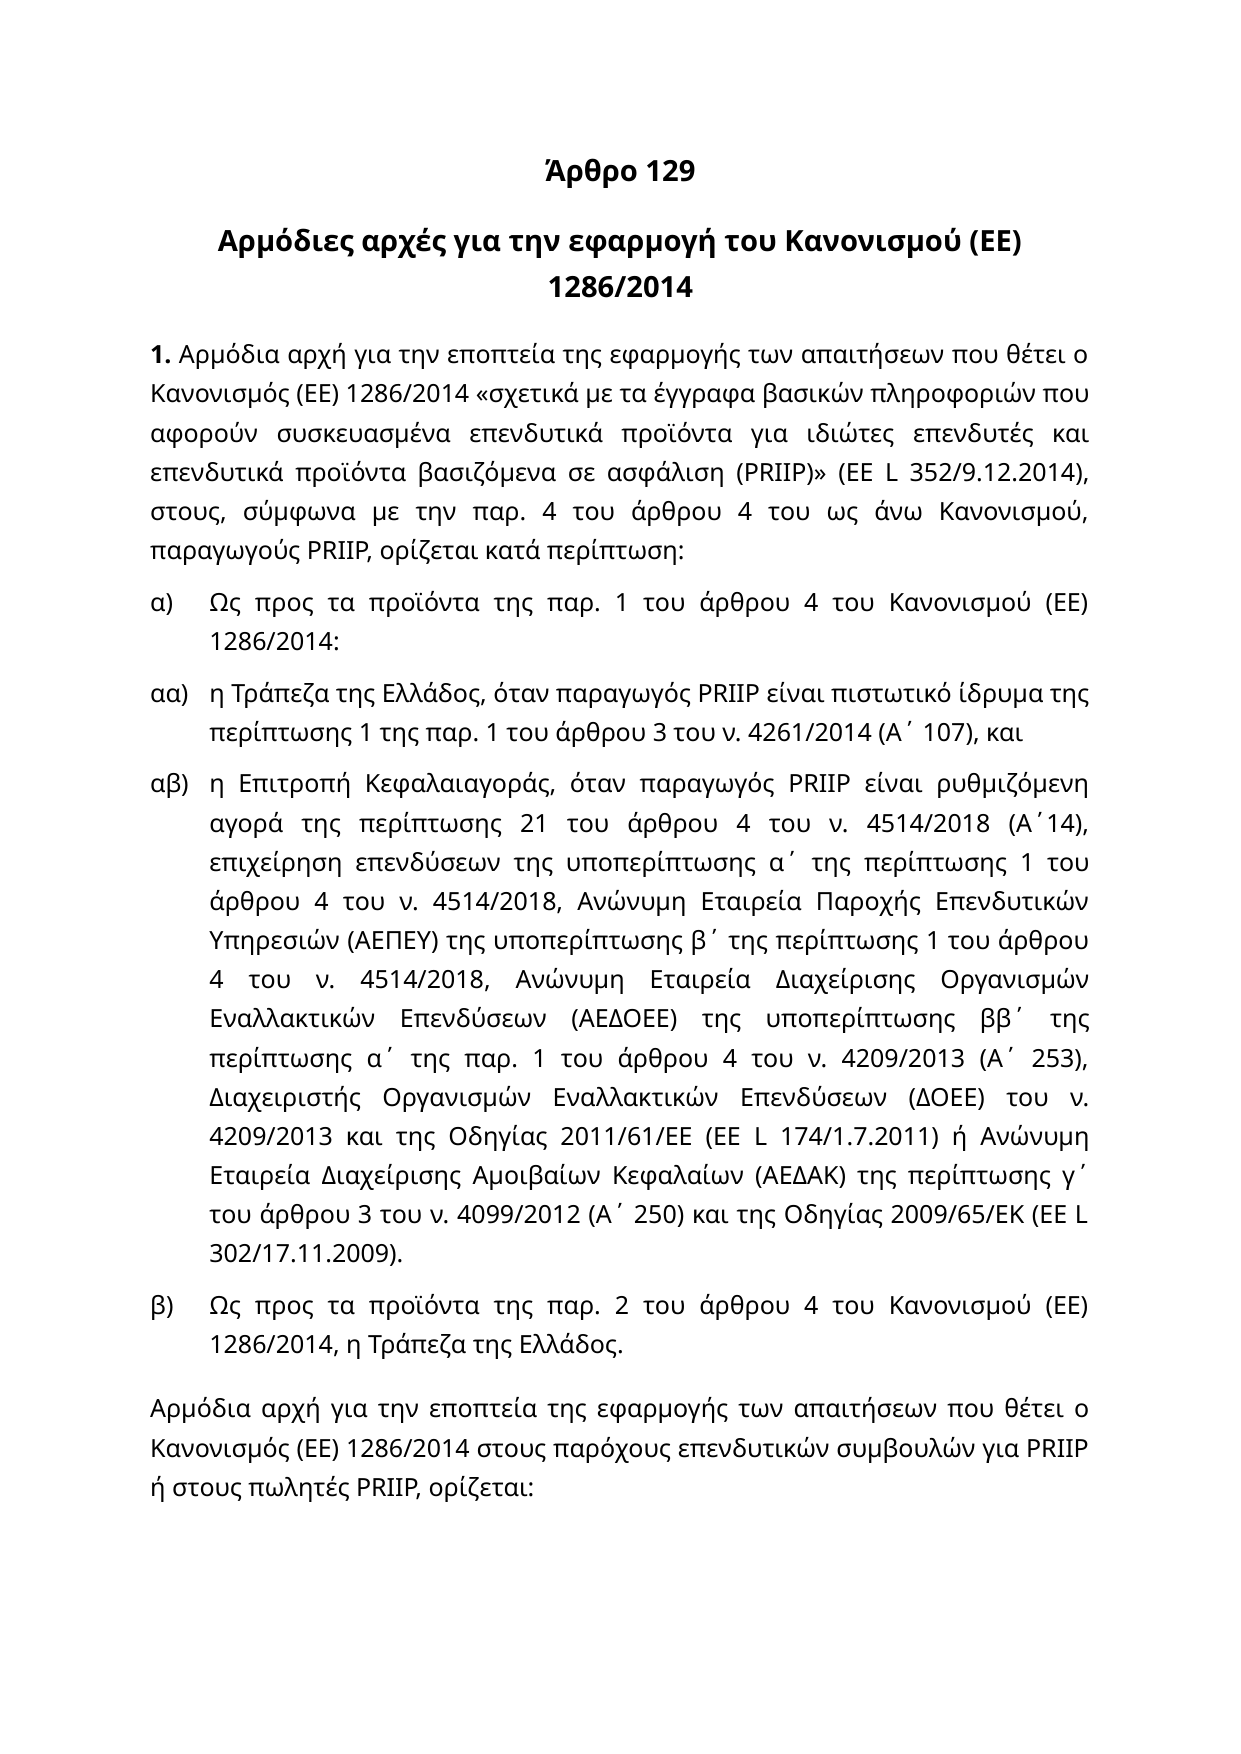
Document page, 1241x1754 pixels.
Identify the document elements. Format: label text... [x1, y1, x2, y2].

list αα) η Τράπεζα της Ελλάδος, όταν παραγωγός PRIIP είναι πιστωτικό ίδρυμα της περίπτωσης 1 της παρ. 1 του άρθρου 3 του ν. 4261/2014 (Α΄ 107), και [150, 675, 1090, 748]
subtitle Αρμόδιες αρχές για την εφαρμογή του Κανονισμού (ΕΕ) 1286/2014 [150, 221, 1090, 306]
list αβ) η Επιτροπή Κεφαλαιαγοράς, όταν παραγωγός PRΙIP είναι ρυθμιζόμενη αγορά της περίπτωσης 21 του άρθρου 4 του ν. 4514/2018 (Α΄14), επιχείρηση επενδύσεων της υποπερίπτωσης α΄ της περίπτωσης 1 του άρθρου 4 του ν. 4514/2018, Ανώνυμη Εταιρεία Παροχής Επενδυτικών Υπηρεσιών (ΑΕΠΕΥ) της υποπερίπτωσης β΄ της περίπτωσης 1 του άρθρου 4 του ν. 4514/2018, Ανώνυμη Εταιρεία Διαχείρισης Οργανισμών Εναλλακτικών Επενδύσεων (ΑΕΔΟΕΕ) της υποπερίπτωσης ββ΄ της περίπτωσης α΄ της παρ. 1 του άρθρου 4 του ν. 4209/2013 (Α΄ 253), Διαχειριστής Οργανισμών Εναλλακτικών Επενδύσεων (ΔΟΕΕ) του ν. 4209/2013 και της Οδηγίας 2011/61/ΕΕ (ΕΕ L 174/1.7.2011) ή Ανώνυμη Εταιρεία Διαχείρισης Αμοιβαίων Κεφαλαίων (ΑΕΔΑΚ) της περίπτωσης γ΄ του άρθρου 3 του ν. 4099/2012 (Α΄ 250) και της Οδηγίας 2009/65/ΕΚ (ΕΕ L 302/17.11.2009). [150, 766, 1090, 1270]
list β) Ως προς τα προϊόντα της παρ. 2 του άρθρου 4 του Κανονισμού (ΕΕ) 1286/2014, η Τράπεζα της Ελλάδος. [150, 1288, 1090, 1361]
text 1. Αρμόδια αρχή για την εποπτεία της εφαρμογής των απαιτήσεων που θέτει ο Κανονισμός (ΕΕ) 1286/2014 «σχετικά με τα έγγραφα βασικών πληροφοριών που αφορούν συσκευασμένα επενδυτικά προϊόντα για ιδιώτες επενδυτές και επενδυτικά προϊόντα βασιζόμενα σε ασφάλιση (PRIIP)» (ΕΕ L 352/9.12.2014), στους, σύμφωνα με την παρ. 4 του άρθρου 4 του ως άνω Κανονισμού, παραγωγούς PRIIP, ορίζεται κατά περίπτωση: [150, 337, 1090, 567]
subtitle Άρθρο 129 [150, 150, 1090, 190]
list α) Ως προς τα προϊόντα της παρ. 1 του άρθρου 4 του Κανονισμού (ΕΕ) 1286/2014: [150, 584, 1090, 658]
text Αρμόδια αρχή για την εποπτεία της εφαρμογής των απαιτήσεων που θέτει ο Κανονισμός (ΕΕ) 1286/2014 στους παρόχους επενδυτικών συμβουλών για PRIIP ή στους πωλητές PRIIP, ορίζεται: [150, 1391, 1090, 1503]
